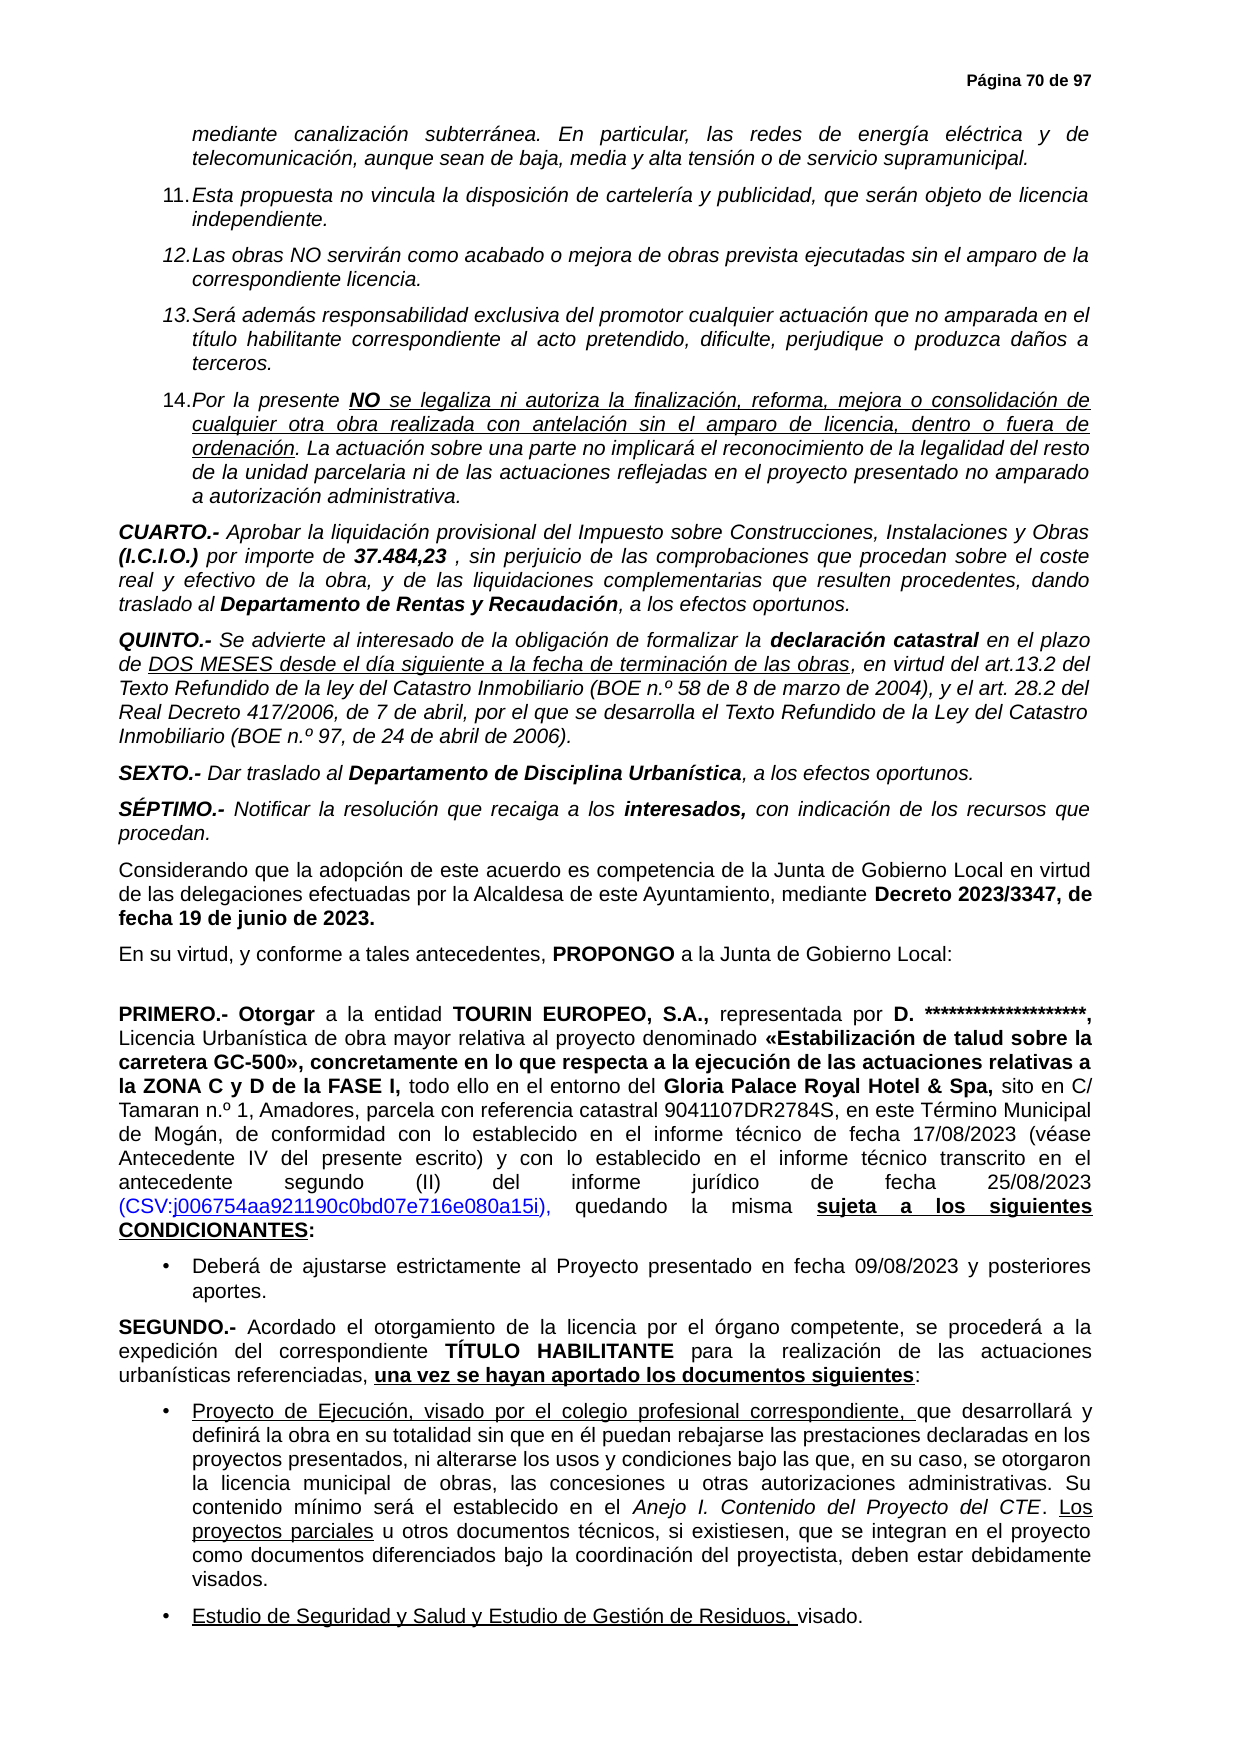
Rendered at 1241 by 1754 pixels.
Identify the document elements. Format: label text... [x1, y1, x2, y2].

list Estudio de Seguridad y Salud y Estudio de Gestión de Residuos, visado. [162, 1603, 1092, 1628]
list Las obras NO servirán como acabado o mejora de obras prevista ejecutadas sin el amparo de la correspondiente licencia. [162, 243, 1092, 291]
text SEGUNDO.- Acordado el otorgamiento de la licencia por el órgano competente, se procederá a la expedición del correspondiente TÍTULO HABILITANTE para la realización de las actuaciones urbanísticas referenciadas, una vez se hayan aportado los documentos siguientes: [118, 1315, 1092, 1387]
text PRIMERO.- Otorgar a la entidad TOURIN EUROPEO, S.A., representada por D. ********************, Licencia Urbanística de obra mayor relativa al proyecto denominado «Estabilización de talud sobre la carretera GC-500», concretamente en lo que respecta a la ejecución de las actuaciones relativas a la ZONA C y D de la FASE I, todo ello en el entorno del Gloria Palace Royal Hotel & Spa, sito en C/ Tamaran n.º 1, Amadores, parcela con referencia catastral 9041107DR2784S, en este Término Municipal de Mogán, de conformidad con lo establecido en el informe técnico de fecha 17/08/2023 (véase Antecedente IV del presente escrito) y con lo establecido en el informe técnico transcrito en el antecedente segundo (II) del informe jurídico de fecha 25/08/2023 (CSV:j006754aa921190c0bd07e716e080a15i), quedando la misma sujeta a los siguientes CONDICIONANTES: [118, 978, 1092, 1242]
list Esta propuesta no vincula la disposición de cartelería y publicidad, que serán objeto de licencia independiente. [162, 182, 1092, 230]
list mediante canalización subterránea. En particular, las redes de energía eléctrica y de telecomunicación, aunque sean de baja, media y alta tensión o de servicio supramunicipal. [162, 122, 1092, 170]
list Será además responsabilidad exclusiva del promotor cualquier actuación que no amparada en el título habilitante correspondiente al acto pretendido, dificulte, perjudique o produzca daños a terceros. [162, 303, 1092, 375]
text En su virtud, y conforme a tales antecedentes, PROPONGO a la Junta de Gobierno Local: [118, 942, 1092, 966]
text SEXTO.- Dar traslado al Departamento de Disciplina Urbanística, a los efectos oportunos. [118, 761, 1092, 784]
text CUARTO.- Aprobar la liquidación provisional del Impuesto sobre Construcciones, Instalaciones y Obras (I.C.I.O.) por importe de 37.484,23 , sin perjuicio de las comprobaciones que procedan sobre el coste real y efectivo de la obra, y de las liquidaciones complementarias que resulten procedentes, dando traslado al Departamento de Rentas y Recaudación, a los efectos oportunos. [118, 520, 1092, 616]
text QUINTO.- Se advierte al interesado de la obligación de formalizar la declaración catastral en el plazo de DOS MESES desde el día siguiente a la fecha de terminación de las obras, en virtud del art.13.2 del Texto Refundido de la ley del Catastro Inmobiliario (BOE n.º 58 de 8 de marzo de 2004), y el art. 28.2 del Real Decreto 417/2006, de 7 de abril, por el que se desarrolla el Texto Refundido de la Ley del Catastro Inmobiliario (BOE n.º 97, de 24 de abril de 2006). [118, 628, 1092, 748]
list Deberá de ajustarse estrictamente al Proyecto presentado en fecha 09/08/2023 y posteriores aportes. [162, 1254, 1092, 1302]
text Considerando que la adopción de este acuerdo es competencia de la Junta de Gobierno Local en virtud de las delegaciones efectuadas por la Alcaldesa de este Ayuntamiento, mediante Decreto 2023/3347, de fecha 19 de junio de 2023. [118, 857, 1092, 929]
text SÉPTIMO.- Notificar la resolución que recaiga a los interesados, con indicación de los recursos que procedan. [118, 797, 1092, 845]
list Por la presente NO se legaliza ni autoriza la finalización, reforma, mejora o consolidación de cualquier otra obra realizada con antelación sin el amparo de licencia, dentro o fuera de ordenación. La actuación sobre una parte no implicará el reconocimiento de la legalidad del resto de la unidad parcelaria ni de las actuaciones reflejadas en el proyecto presentado no amparado a autorización administrativa. [162, 388, 1092, 507]
list Proyecto de Ejecución, visado por el colegio profesional correspondiente, que desarrollará y definirá la obra en su totalidad sin que en él puedan rebajarse las prestaciones declaradas en los proyectos presentados, ni alterarse los usos y condiciones bajo las que, en su caso, se otorgaron la licencia municipal de obras, las concesiones u otras autorizaciones administrativas. Su contenido mínimo será el establecido en el Anejo I. Contenido del Proyecto del CTE. Los proyectos parciales u otros documentos técnicos, si existiesen, que se integran en el proyecto como documentos diferenciados bajo la coordinación del proyectista, deben estar debidamente visados. [162, 1399, 1092, 1591]
